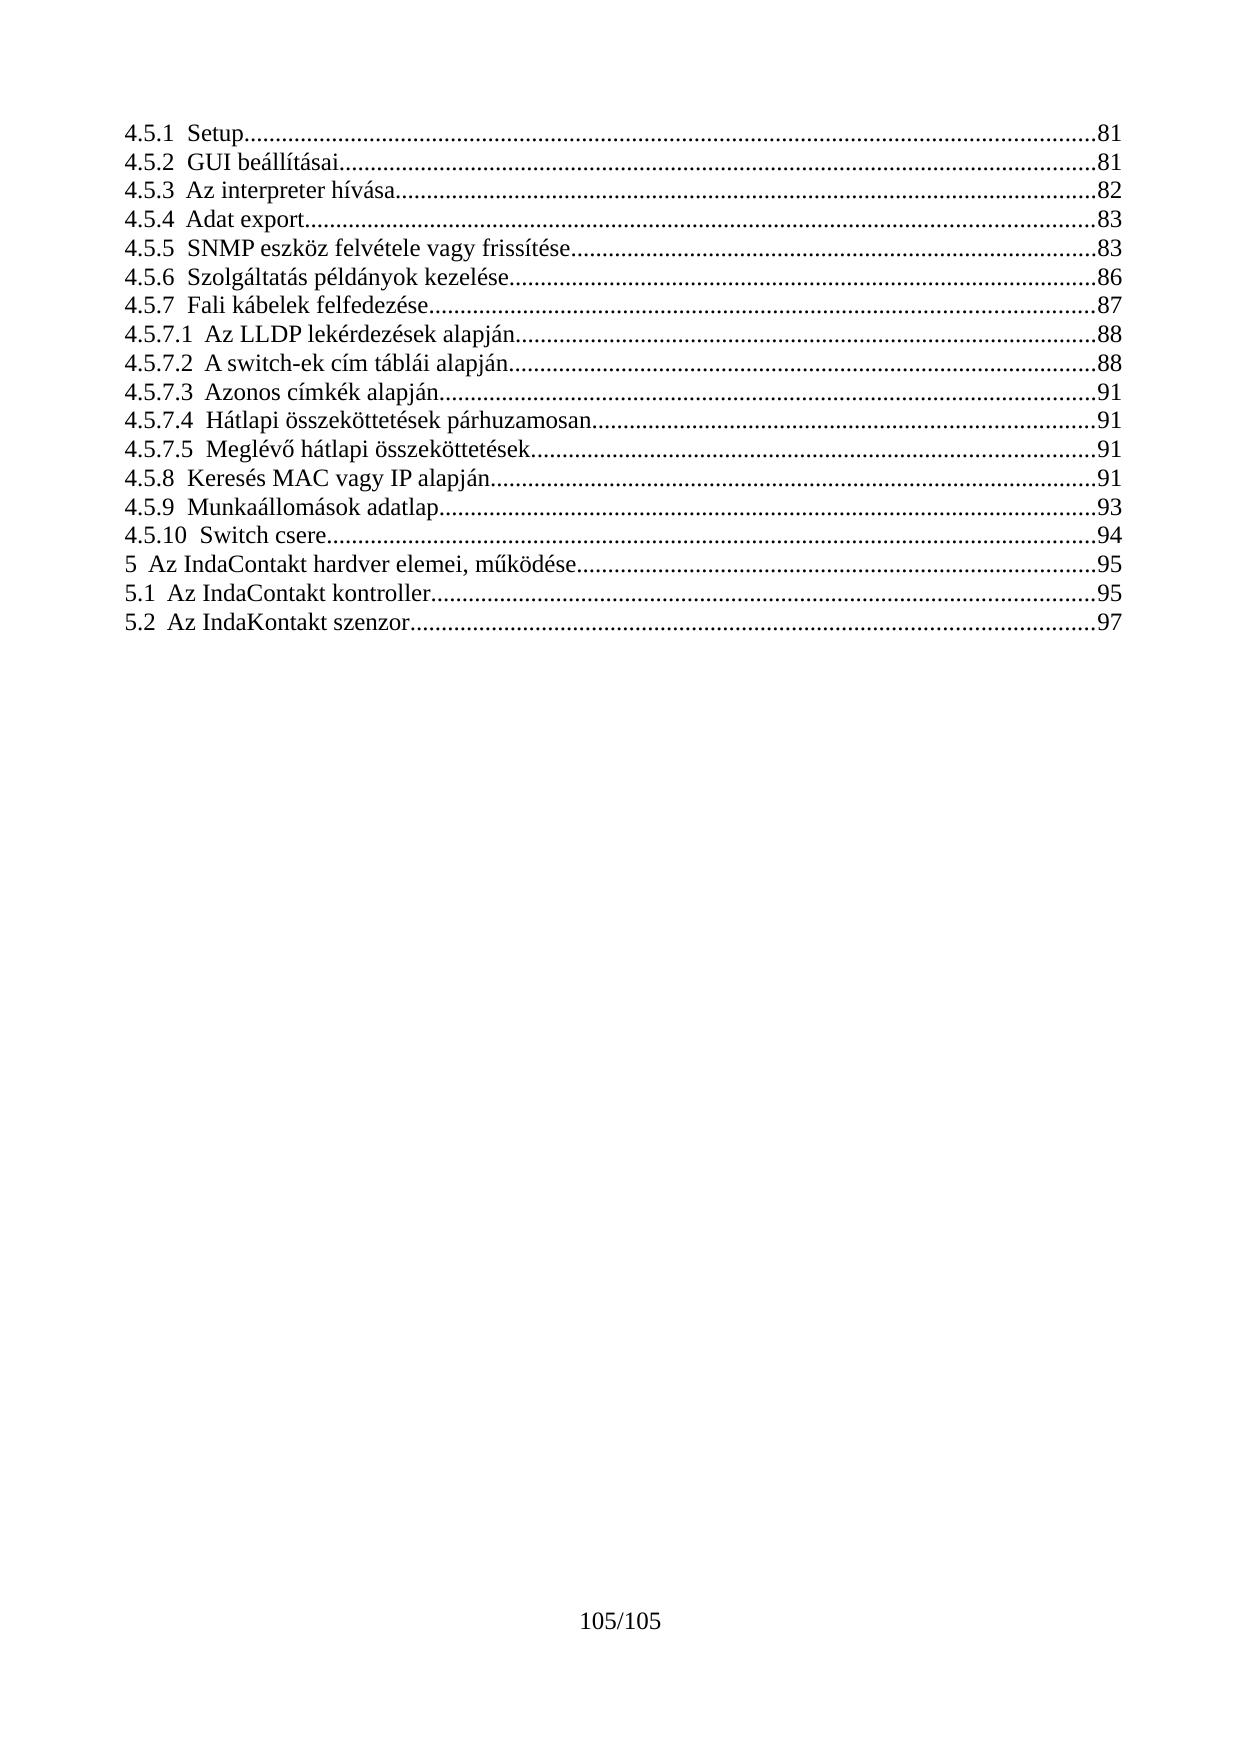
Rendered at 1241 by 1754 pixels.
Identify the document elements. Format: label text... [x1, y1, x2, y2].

text 4.5.5 SNMP eszköz felvétele vagy frissítése 83 [118, 233, 1122, 262]
text 5.2 Az IndaKontakt szenzor 97 [118, 607, 1122, 636]
text 4.5.3 Az interpreter hívása 82 [118, 176, 1122, 204]
text 4.5.7.1 Az LLDP lekérdezések alapján 88 [118, 319, 1122, 348]
text 4.5.7.5 Meglévő hátlapi összeköttetések. 91 [118, 434, 1122, 463]
text 4.5.4 Adat export 83 [118, 204, 1122, 233]
text 4.5.9 Munkaállomások adatlap 93 [118, 492, 1122, 521]
text 4.5.7.2 A switch-ek cím táblái alapján 88 [118, 348, 1122, 377]
text 5.1 Az IndaContakt kontroller 95 [118, 578, 1122, 607]
text 4.5.7 Fali kábelek felfedezése 87 [118, 291, 1122, 319]
text 4.5.7.4 Hátlapi összeköttetések párhuzamosan 91 [118, 406, 1122, 434]
text 4.5.7.3 Azonos címkék alapján 91 [118, 377, 1122, 406]
text 4.5.10 Switch csere 94 [118, 521, 1122, 549]
text 4.5.2 GUI beállításai 81 [118, 147, 1122, 176]
text 5 Az IndaContakt hardver elemei, működése 95 [118, 549, 1122, 578]
text 4.5.1 Setup 81 [118, 118, 1122, 147]
text 4.5.6 Szolgáltatás példányok kezelése 86 [118, 262, 1122, 291]
text 4.5.8 Keresés MAC vagy IP alapján 91 [118, 463, 1122, 492]
